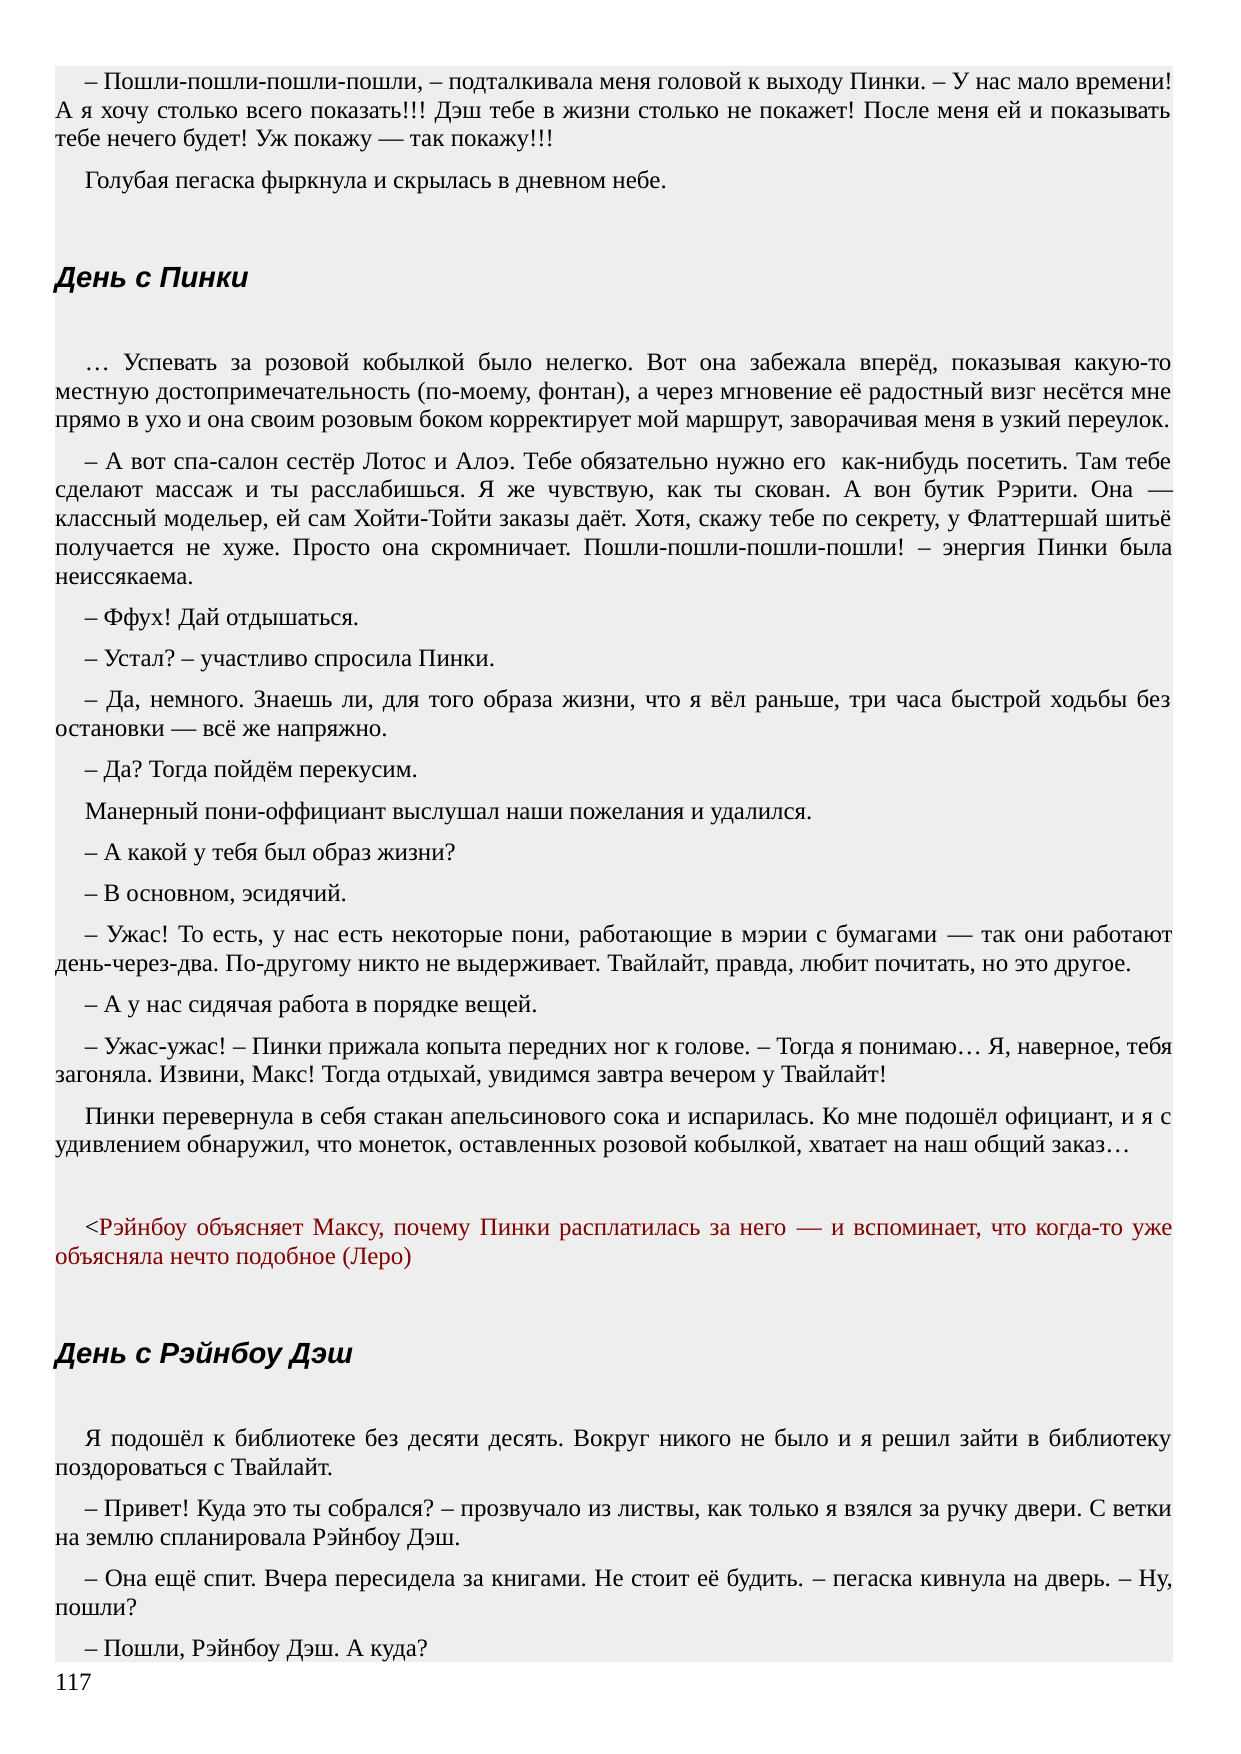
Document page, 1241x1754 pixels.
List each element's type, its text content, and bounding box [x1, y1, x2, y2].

text … Успевать за розовой кобылкой было нелегко. Вот она забежала вперёд, показывая какую-то местную достопримечательность (по-моему, фонтан), а через мгновение её радостный визг несётся мне прямо в ухо и она своим розовым боком корректирует мой маршрут, заворачивая меня в узкий переулок. [55, 347, 1173, 433]
subtitle День с Рэйнбоу Дэш [55, 1336, 1173, 1369]
text – Устал? – участливо спросила Пинки. [55, 643, 1173, 672]
text – А у нас сидячая работа в порядке вещей. [55, 989, 1173, 1018]
text – Ужас-ужас! – Пинки прижала копыта передних ног к голове. – Тогда я понимаю… Я, наверное, тебя загоняла. Извини, Макс! Тогда отдыхай, увидимся завтра вечером у Твайлайт! [55, 1031, 1173, 1088]
text Манерный пони-оффициант выслушал наши пожелания и удалился. [55, 796, 1173, 824]
text Голубая пегаска фыркнула и скрылась в дневном небе. [55, 165, 1173, 193]
text – Да? Тогда пойдём перекусим. [55, 754, 1173, 783]
text – А какой у тебя был образ жизни? [55, 837, 1173, 866]
text – Ффух! Дай отдышаться. [55, 602, 1173, 631]
text – Пошли, Рэйнбоу Дэш. А куда? [55, 1633, 1173, 1662]
text Пинки перевернула в себя стакан апельсинового сока и испарилась. Ко мне подошёл официант, и я с удивлением обнаружил, что монеток, оставленных розовой кобылкой, хватает на наш общий заказ… [55, 1101, 1173, 1158]
text Я подошёл к библиотеке без десяти десять. Вокруг никого не было и я решил зайти в библиотеку поздороваться с Твайлайт. [55, 1423, 1173, 1481]
text – В основном, эсидячий. [55, 878, 1173, 907]
subtitle День с Пинки [55, 260, 1173, 293]
text – Привет! Куда это ты собрался? – прозвучало из листвы, как только я взялся за ручку двери. С ветки на землю спланировала Рэйнбоу Дэш. [55, 1493, 1173, 1551]
text – Ужас! То есть, у нас есть некоторые пони, работающие в мэрии с бумагами — так они работают день-через-два. По-другому никто не выдерживает. Твайлайт, правда, любит почитать, но это другое. [55, 919, 1173, 977]
text – Пошли-пошли-пошли-пошли, – подталкивала меня головой к выходу Пинки. – У нас мало времени! А я хочу столько всего показать!!! Дэш тебе в жизни столько не покажет! После меня ей и показывать тебе нечего будет! Уж покажу — так покажу!!! [55, 66, 1173, 152]
text – А вот спа-салон сестёр Лотос и Алоэ. Тебе обязательно нужно его как-нибудь посетить. Там тебе сделают массаж и ты расслабишься. Я же чувствую, как ты скован. А вон бутик Рэрити. Она — классный модельер, ей сам Хойти-Тойти заказы даёт. Хотя, скажу тебе по секрету, у Флаттершай шитьё получается не хуже. Просто она скромничает. Пошли-пошли-пошли-пошли! – энергия Пинки была неиссякаема. [55, 446, 1173, 589]
text – Да, немного. Знаешь ли, для того образа жизни, что я вёл раньше, три часа быстрой ходьбы без остановки — всё же напряжно. [55, 684, 1173, 742]
text – Она ещё спит. Вчера пересидела за книгами. Не стоит её будить. – пегаска кивнула на дверь. – Ну, пошли? [55, 1563, 1173, 1621]
text <Рэйнбоу объясняет Максу, почему Пинки расплатилась за него — и вспоминает, что когда-то уже объясняла нечто подобное (Леро) [55, 1212, 1173, 1269]
